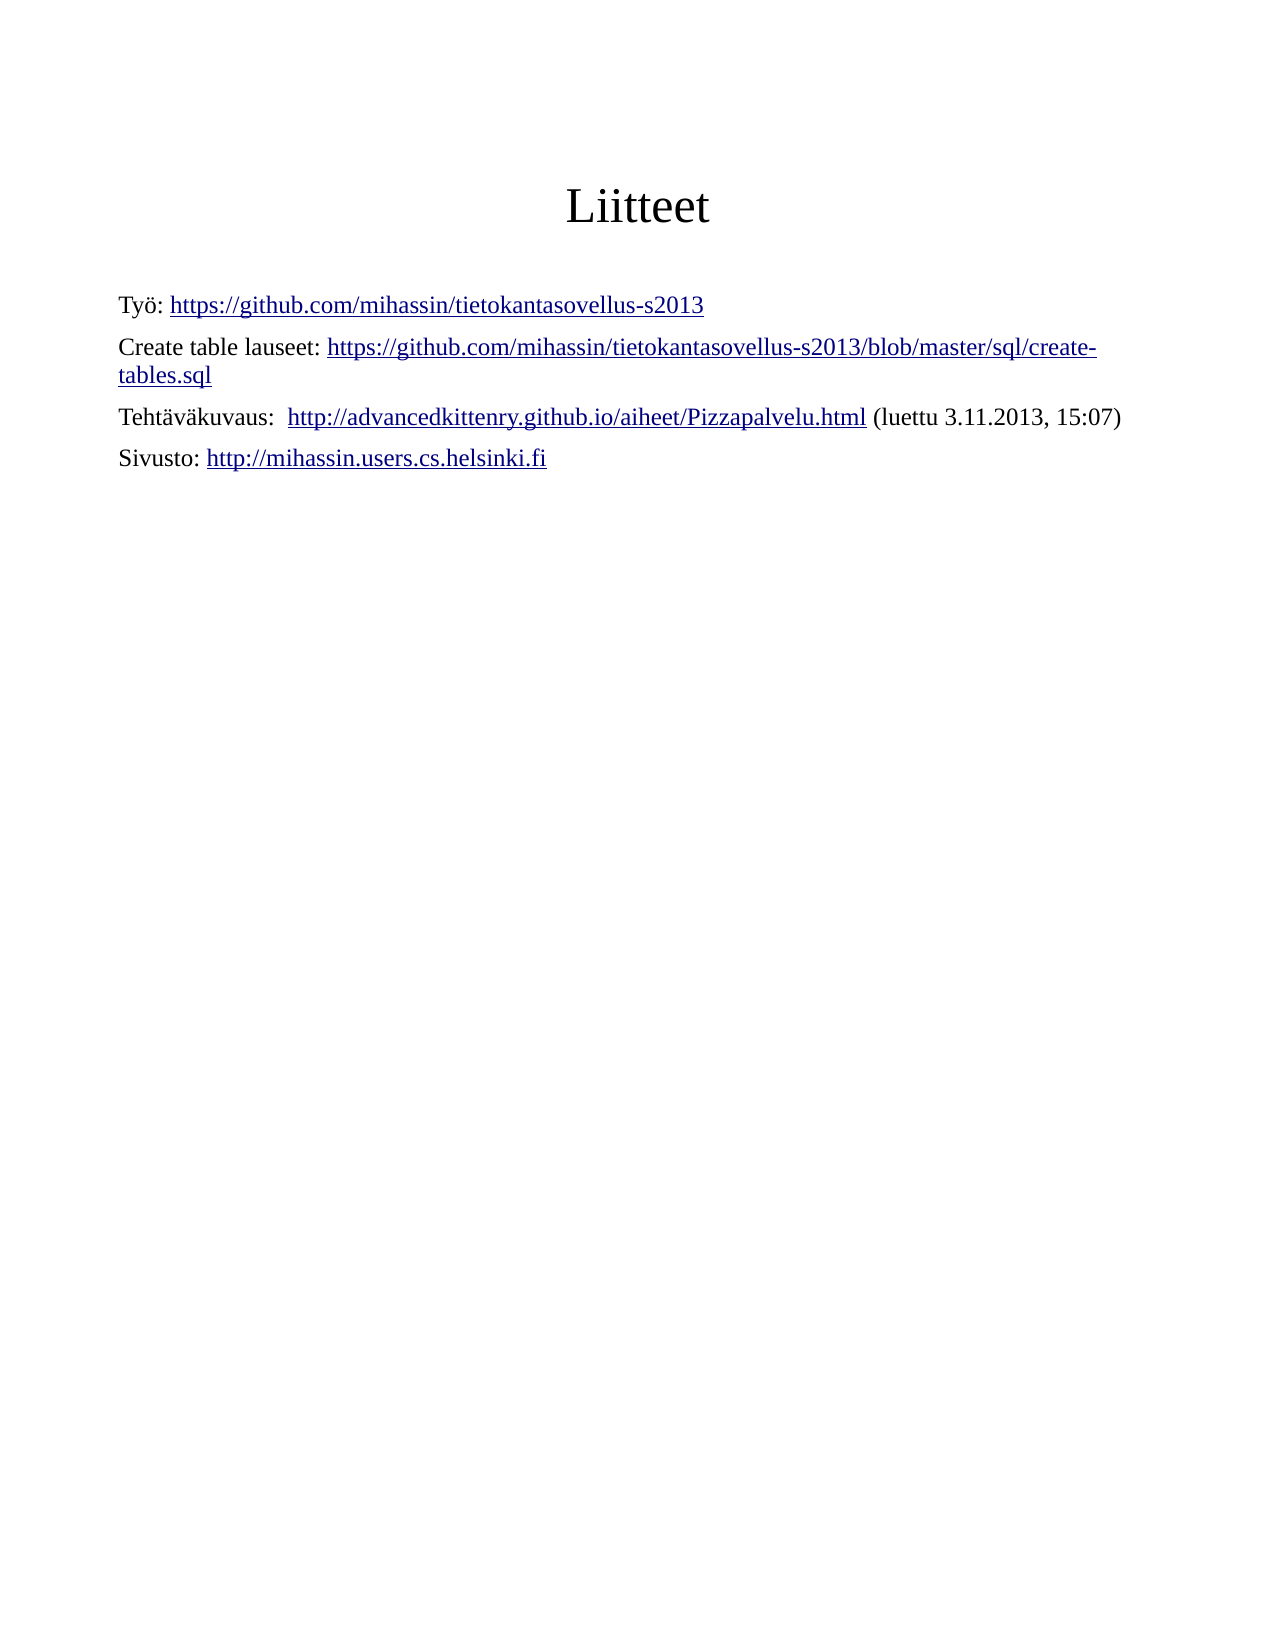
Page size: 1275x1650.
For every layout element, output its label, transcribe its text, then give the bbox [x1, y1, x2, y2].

text Create table lauseet: https://github.com/mihassin/tietokantasovellus-s2013/blob/master/sql/create-tables.sql [118, 332, 1157, 389]
text Tehtäväkuvaus: http://advancedkittenry.github.io/aiheet/Pizzapalvelu.html (luettu 3.11.2013, 15:07) [118, 402, 1157, 431]
text Liitteet [118, 176, 1157, 233]
text Työ: https://github.com/mihassin/tietokantasovellus-s2013 [118, 291, 1157, 319]
text Sivusto: http://mihassin.users.cs.helsinki.fi [118, 443, 1157, 472]
